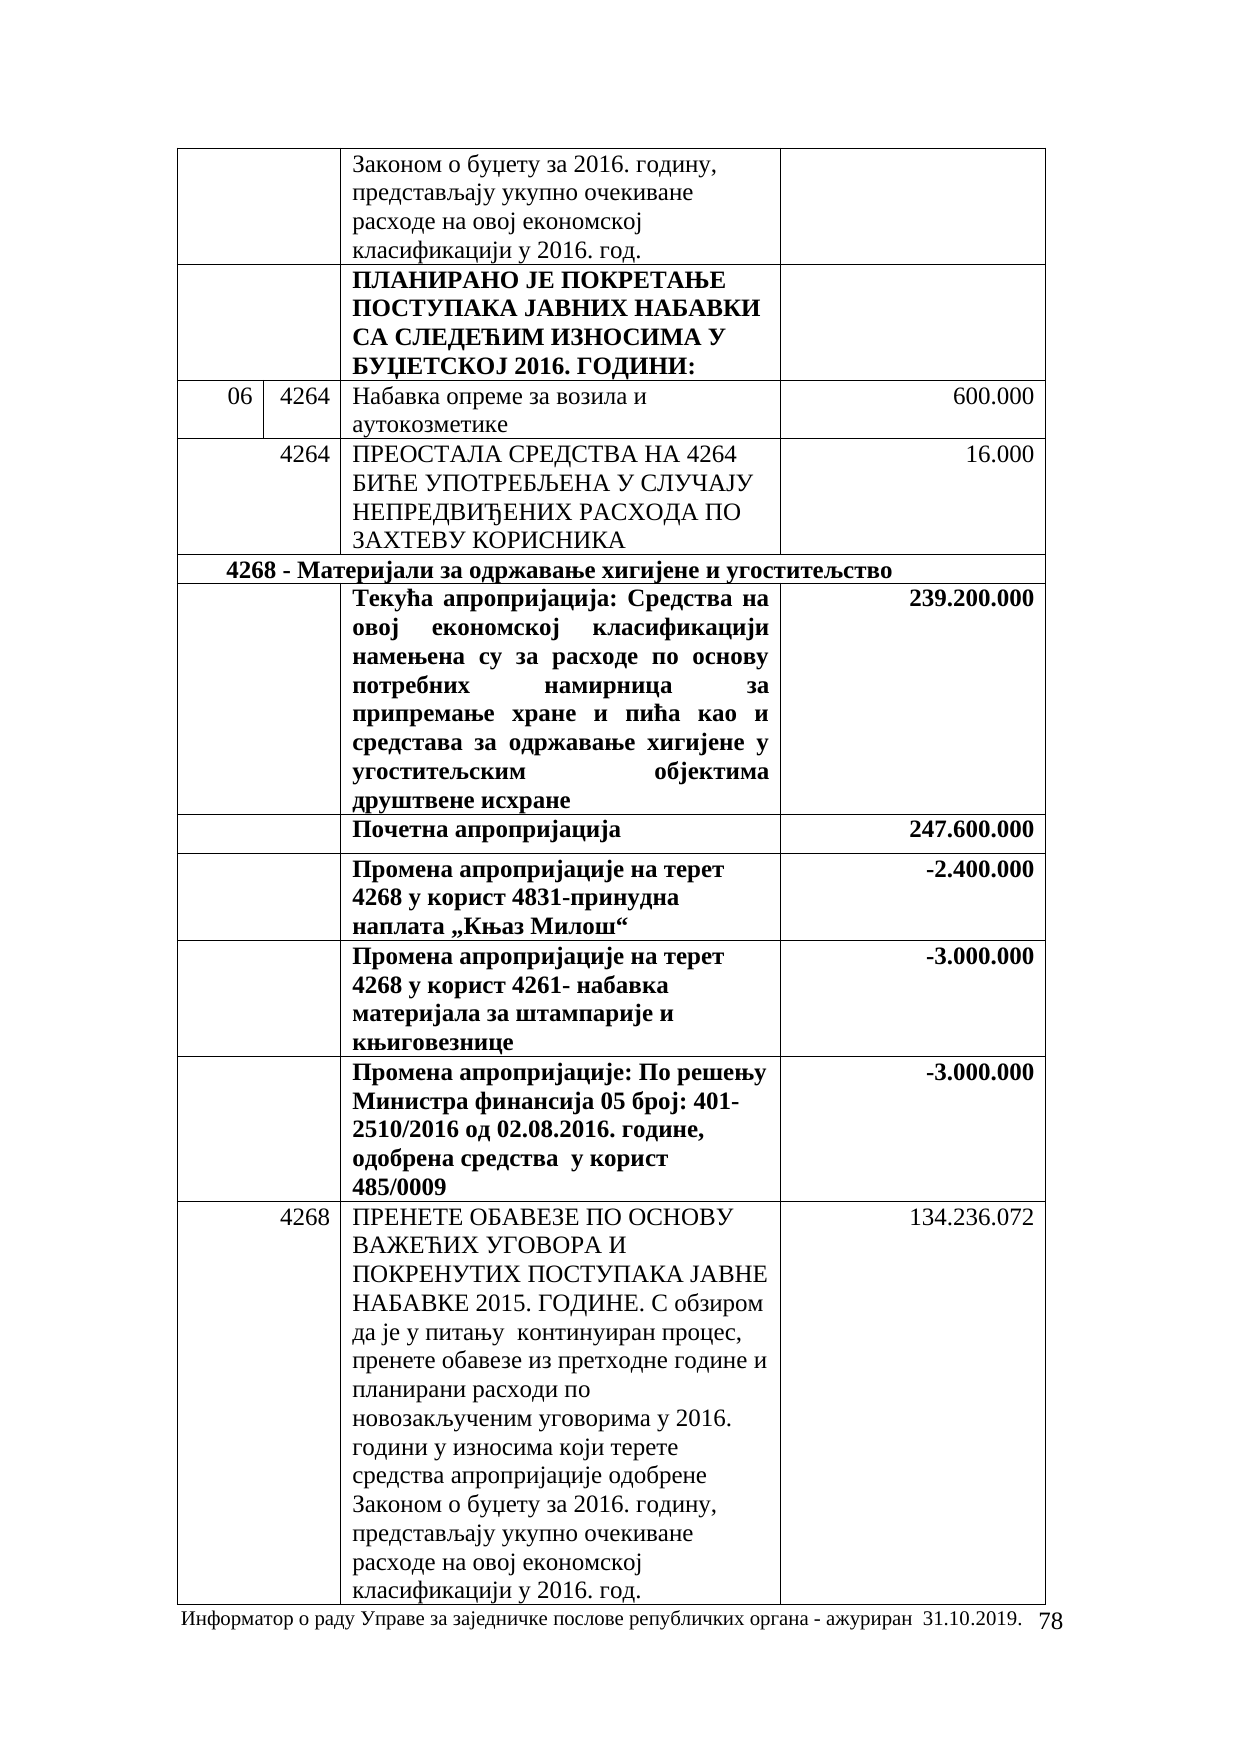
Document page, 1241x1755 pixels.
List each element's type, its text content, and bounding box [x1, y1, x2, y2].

table_cell [178, 815, 340, 853]
table_cell -2.400.000 [781, 854, 1045, 940]
table_cell 134.236.072 [781, 1202, 1045, 1604]
table_cell [178, 854, 340, 940]
table_cell Промена апропријације на терет 4268 у корист 4261- набавка материјала за штампарије и књиговезнице [341, 941, 780, 1056]
table_cell [178, 265, 340, 380]
table_cell ПРЕНЕТЕ ОБАВЕЗЕ ПО ОСНОВУ ВАЖЕЋИХ УГОВОРА И ПОКРЕНУТИХ ПОСТУПАКА ЈАВНЕ НАБАВКЕ 2015. ГОДИНЕ. С обзиром да је у питању континуиран процес, пренете обавезе из претходне године и планирани расходи по новозакљученим уговорима у 2016. години у износима који терете средства апропријације одобрене Законом о буџету за 2016. годину, представљају укупно очекиване расходе на овој економској класификацији у 2016. год. [341, 1202, 780, 1604]
table_cell ПЛАНИРАНО ЈЕ ПОКРЕТАЊЕ ПОСТУПАКА ЈАВНИХ НАБАВКИ СА СЛЕДЕЋИМ ИЗНОСИМА У БУЏЕТСКОЈ 2016. ГОДИНИ: [341, 265, 780, 380]
table_cell [178, 584, 340, 813]
table_cell [178, 1057, 340, 1201]
table_cell [178, 149, 340, 264]
table_cell ПРЕОСТАЛА СРЕДСТВА НА 4264 БИЋЕ УПОТРЕБЉЕНА У СЛУЧАЈУ НЕПРЕДВИЂЕНИХ РАСХОДА ПО ЗАХТЕВУ КОРИСНИКА [341, 439, 780, 554]
table_cell 4268 [178, 1202, 340, 1604]
table_cell Текућа апропријација: Средства на овој економској класификацији намењена су за расходе по основу потребних намирница за припремање хране и пића као и средстава за одржавање хигијене у угоститељским објектима друштвене исхране [341, 584, 780, 813]
table_cell Промена апропријације: По решењу Министра финансија 05 број: 401-2510/2016 од 02.08.2016. године, одобрена средства у корист 485/0009 [341, 1057, 780, 1201]
table_cell [781, 149, 1045, 264]
table_cell [178, 941, 340, 1056]
table_cell 06 [178, 381, 263, 438]
table_cell 4264 [264, 381, 340, 438]
table_cell -3.000.000 [781, 941, 1045, 1056]
table_cell 600.000 [781, 381, 1045, 438]
table_cell Почетна апропријација [341, 815, 780, 853]
table_cell Набавка опреме за возила и аутокозметике [341, 381, 780, 438]
table_cell 16.000 [781, 439, 1045, 554]
table_cell 4264 [178, 439, 340, 554]
table_cell Промена апропријације на терет 4268 у корист 4831-принудна наплата „Књаз Милош“ [341, 854, 780, 940]
table_cell 4268 - Материјали за одржавање хигијене и угоститељство [178, 555, 1045, 582]
table_cell 247.600.000 [781, 815, 1045, 853]
table_cell [781, 265, 1045, 380]
table_cell Законом о буџету за 2016. годину, представљају укупно очекиване расходе на овој економској класификацији у 2016. год. [341, 149, 780, 264]
table_cell -3.000.000 [781, 1057, 1045, 1201]
table_cell 239.200.000 [781, 584, 1045, 813]
